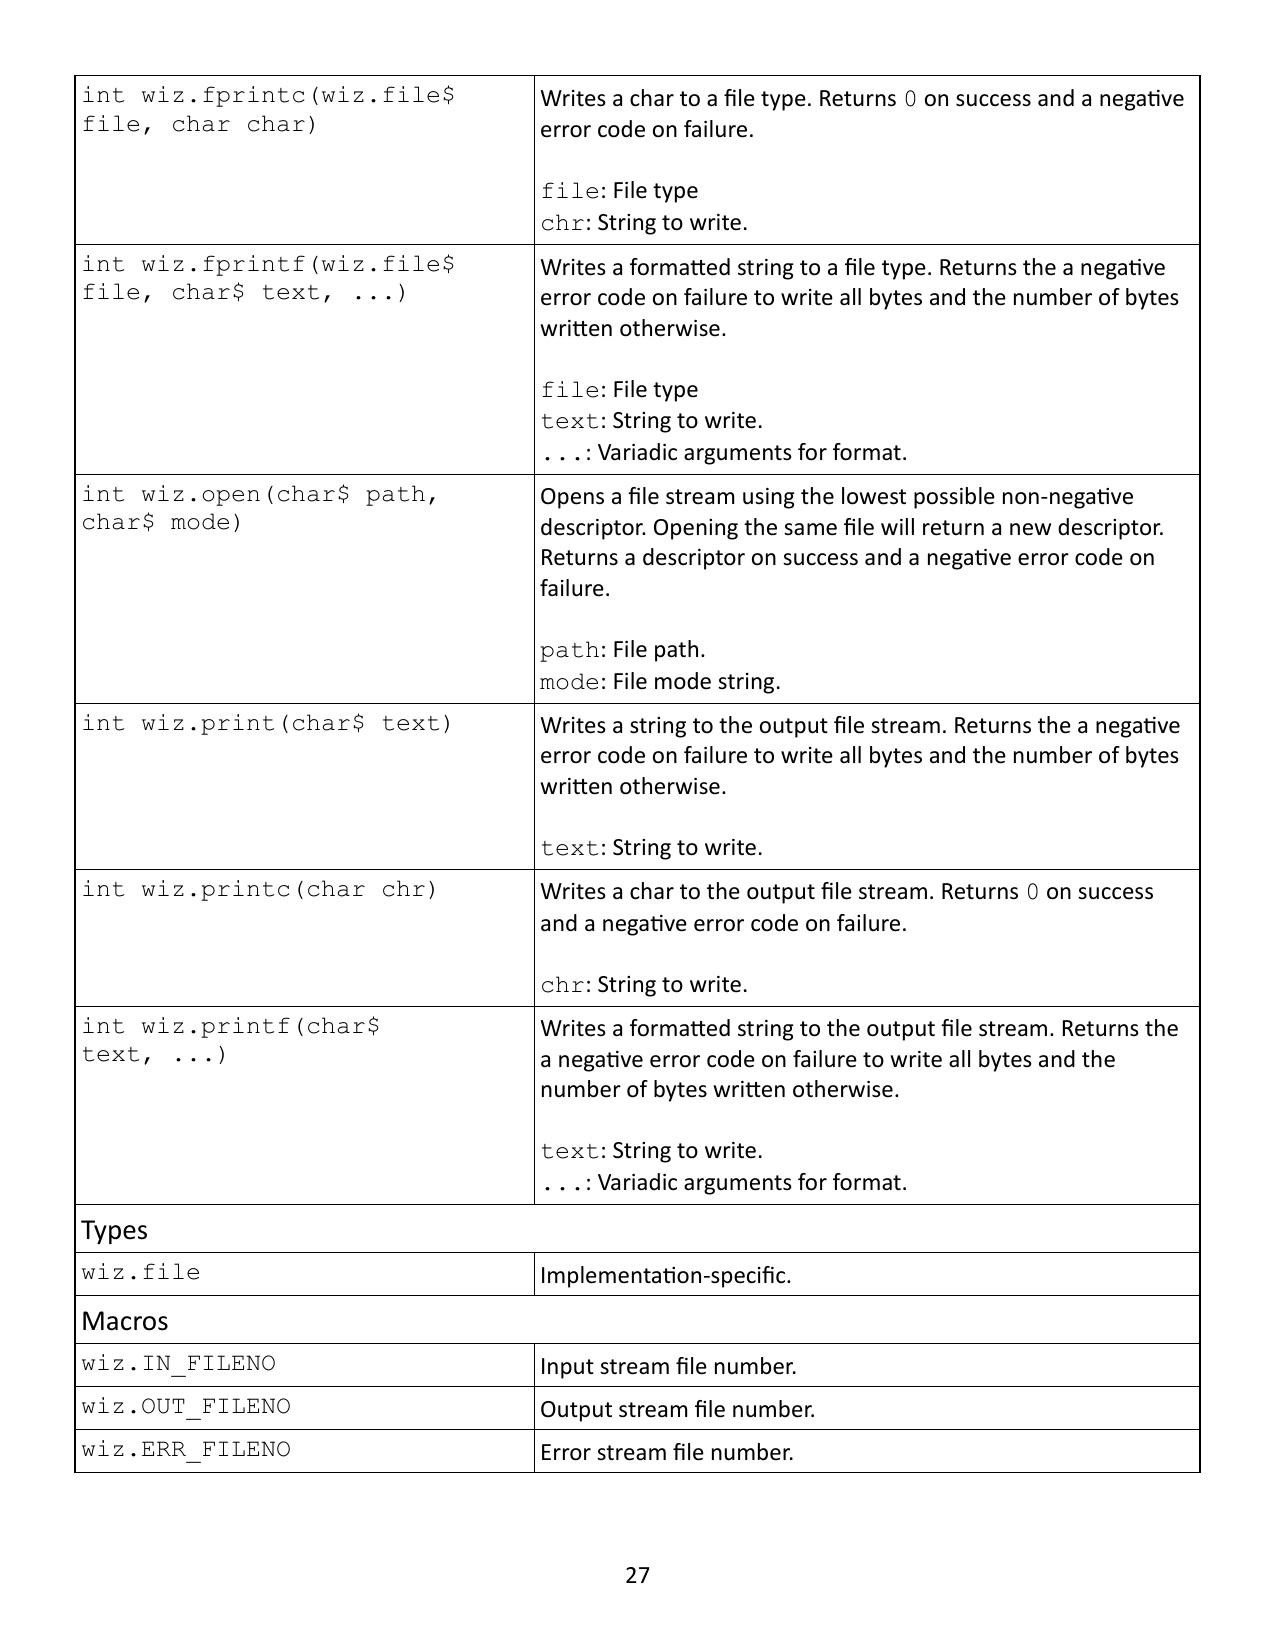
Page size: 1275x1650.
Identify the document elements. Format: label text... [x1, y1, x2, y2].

table_cell Macros [76, 1296, 1199, 1343]
table_cell Writes a formatted string to the output file stream. Returns the a negative error code on failure to write all bytes and the number of bytes written otherwise. text: String to write. ...: Variadic arguments for format. [535, 1007, 1199, 1204]
table_cell Opens a file stream using the lowest possible non-negative descriptor. Opening the same file will return a new descriptor. Returns a descriptor on success and a negative error code on failure. path: File path. mode: File mode string. [535, 475, 1199, 702]
table_cell int wiz.fprintc(wiz.file$ file, char char) [76, 76, 534, 244]
table_cell Input stream file number. [535, 1344, 1199, 1386]
table_cell Writes a char to the output file stream. Returns 0 on success and a negative error code on failure. chr: String to write. [535, 870, 1199, 1006]
table_cell wiz.ERR_FILENO [76, 1430, 534, 1472]
table_cell wiz.file [76, 1253, 534, 1295]
table_cell wiz.IN_FILENO [76, 1344, 534, 1386]
table_cell Writes a char to a file type. Returns 0 on success and a negative error code on failure. file: File type chr: String to write. [535, 76, 1199, 244]
table_cell int wiz.print(char$ text) [76, 704, 534, 869]
table_cell Types [76, 1205, 1199, 1252]
table_cell Writes a string to the output file stream. Returns the a negative error code on failure to write all bytes and the number of bytes written otherwise. text: String to write. [535, 704, 1199, 869]
table_cell Output stream file number. [535, 1387, 1199, 1429]
table_cell int wiz.fprintf(wiz.file$ file, char$ text, ...) [76, 245, 534, 474]
table_cell int wiz.printf(char$ text, ...) [76, 1007, 534, 1204]
table_cell Writes a formatted string to a file type. Returns the a negative error code on failure to write all bytes and the number of bytes written otherwise. file: File type text: String to write. ...: Variadic arguments for format. [535, 245, 1199, 474]
table_cell wiz.OUT_FILENO [76, 1387, 534, 1429]
table_cell Error stream file number. [535, 1430, 1199, 1472]
table_cell int wiz.printc(char chr) [76, 870, 534, 1006]
table_cell int wiz.open(char$ path, char$ mode) [76, 475, 534, 702]
table_cell Implementation-specific. [535, 1253, 1199, 1295]
